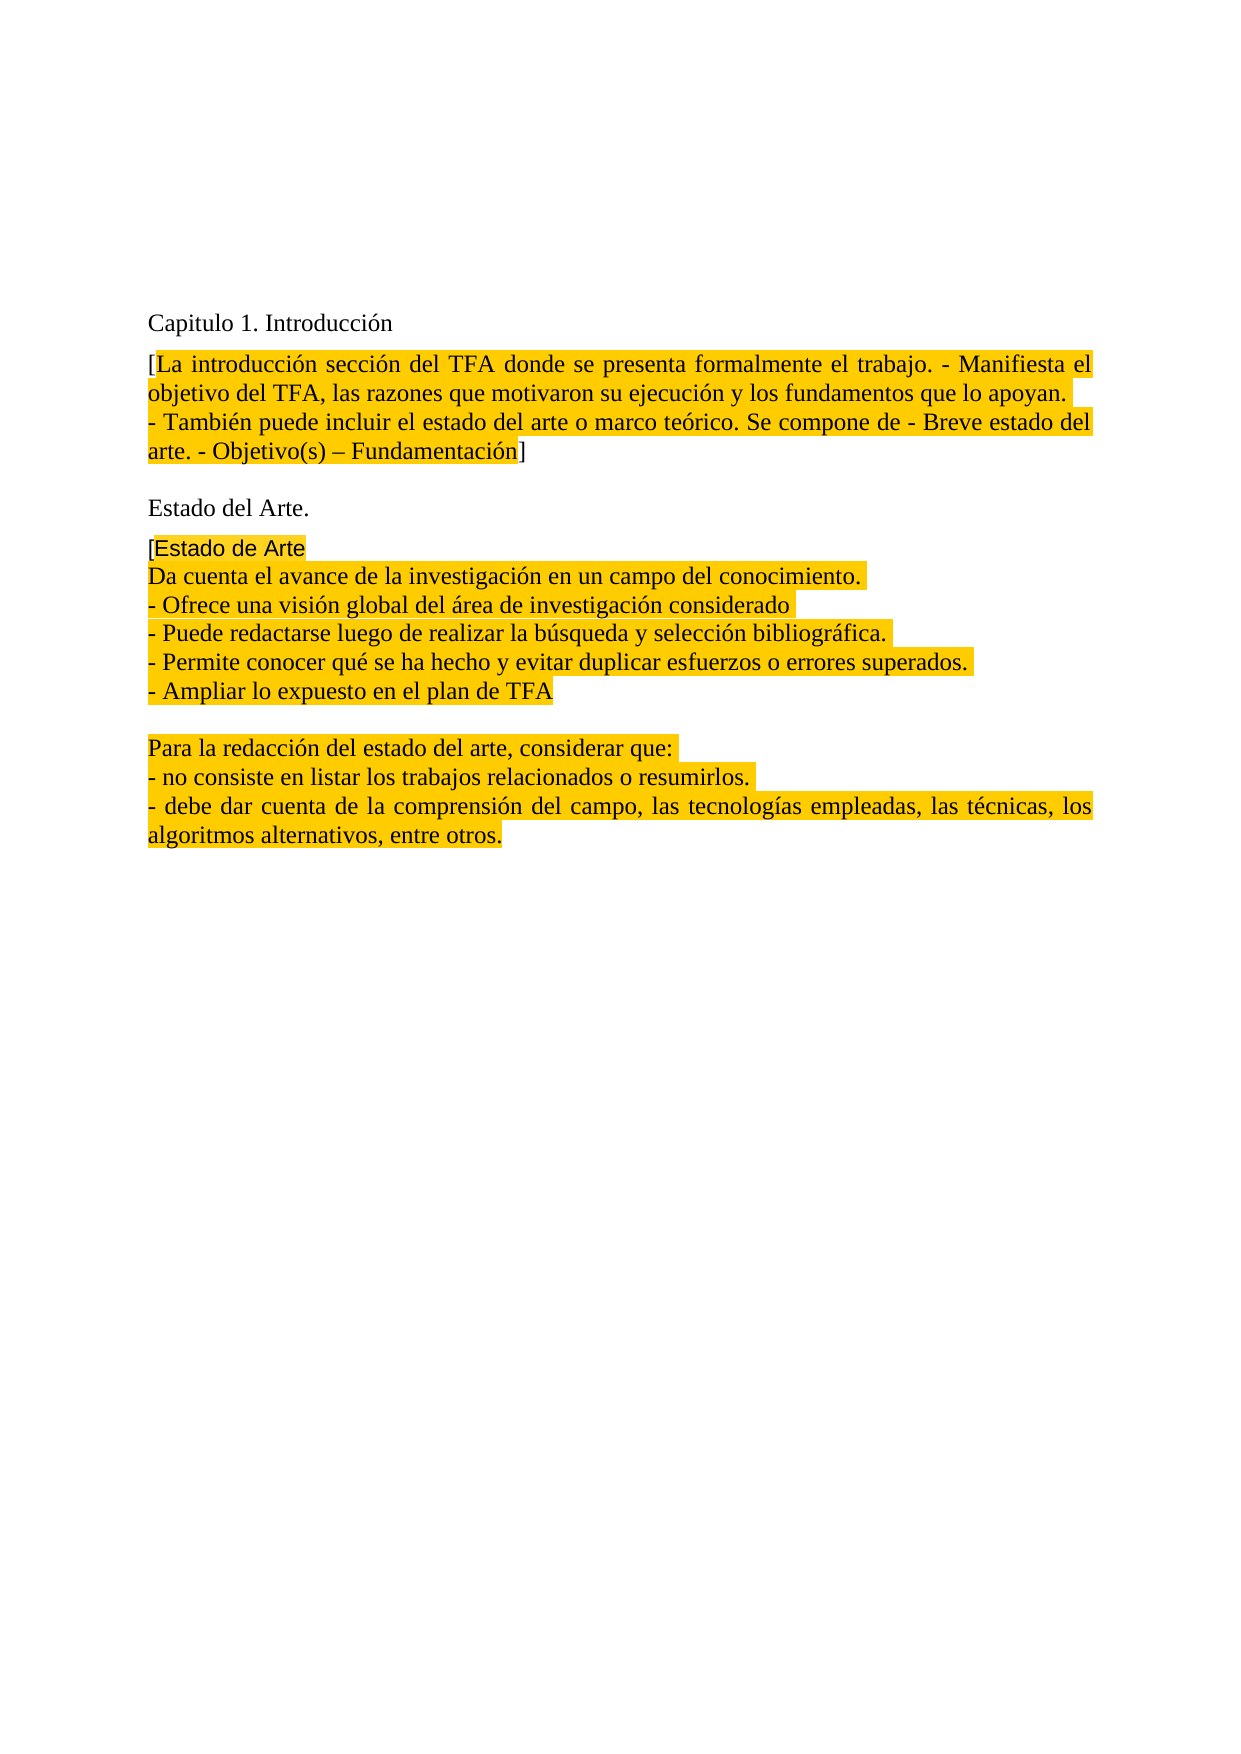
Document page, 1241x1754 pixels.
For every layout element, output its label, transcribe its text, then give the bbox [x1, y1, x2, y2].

text - Permite conocer qué se ha hecho y evitar duplicar esfuerzos o errores superados. [148, 647, 1093, 676]
text Para la redacción del estado del arte, considerar que: [148, 733, 1093, 762]
text - debe dar cuenta de la comprensión del campo, las tecnologías empleadas, las técnicas, los algoritmos alternativos, entre otros. [148, 791, 1093, 848]
text - no consiste en listar los trabajos relacionados o resumirlos. [148, 762, 1093, 791]
text [La introducción sección del TFA donde se presenta formalmente el trabajo. - Manifiesta el objetivo del TFA, las razones que motivaron su ejecución y los fundamentos que lo apoyan. [148, 349, 1093, 407]
text - Puede redactarse luego de realizar la búsqueda y selección bibliográfica. [148, 618, 1093, 647]
text - Ofrece una visión global del área de investigación considerado [148, 590, 1093, 618]
text - También puede incluir el estado del arte o marco teórico. Se compone de - Breve estado del arte. - Objetivo(s) – Fundamentación] [148, 407, 1093, 464]
list Capitulo 1. Introducción [148, 308, 1093, 337]
text Estado del Arte. [148, 493, 1093, 522]
text - Ampliar lo expuesto en el plan de TFA [148, 676, 1093, 705]
text Da cuenta el avance de la investigación en un campo del conocimiento. [148, 561, 1093, 590]
text [Estado de Arte [148, 534, 1093, 561]
